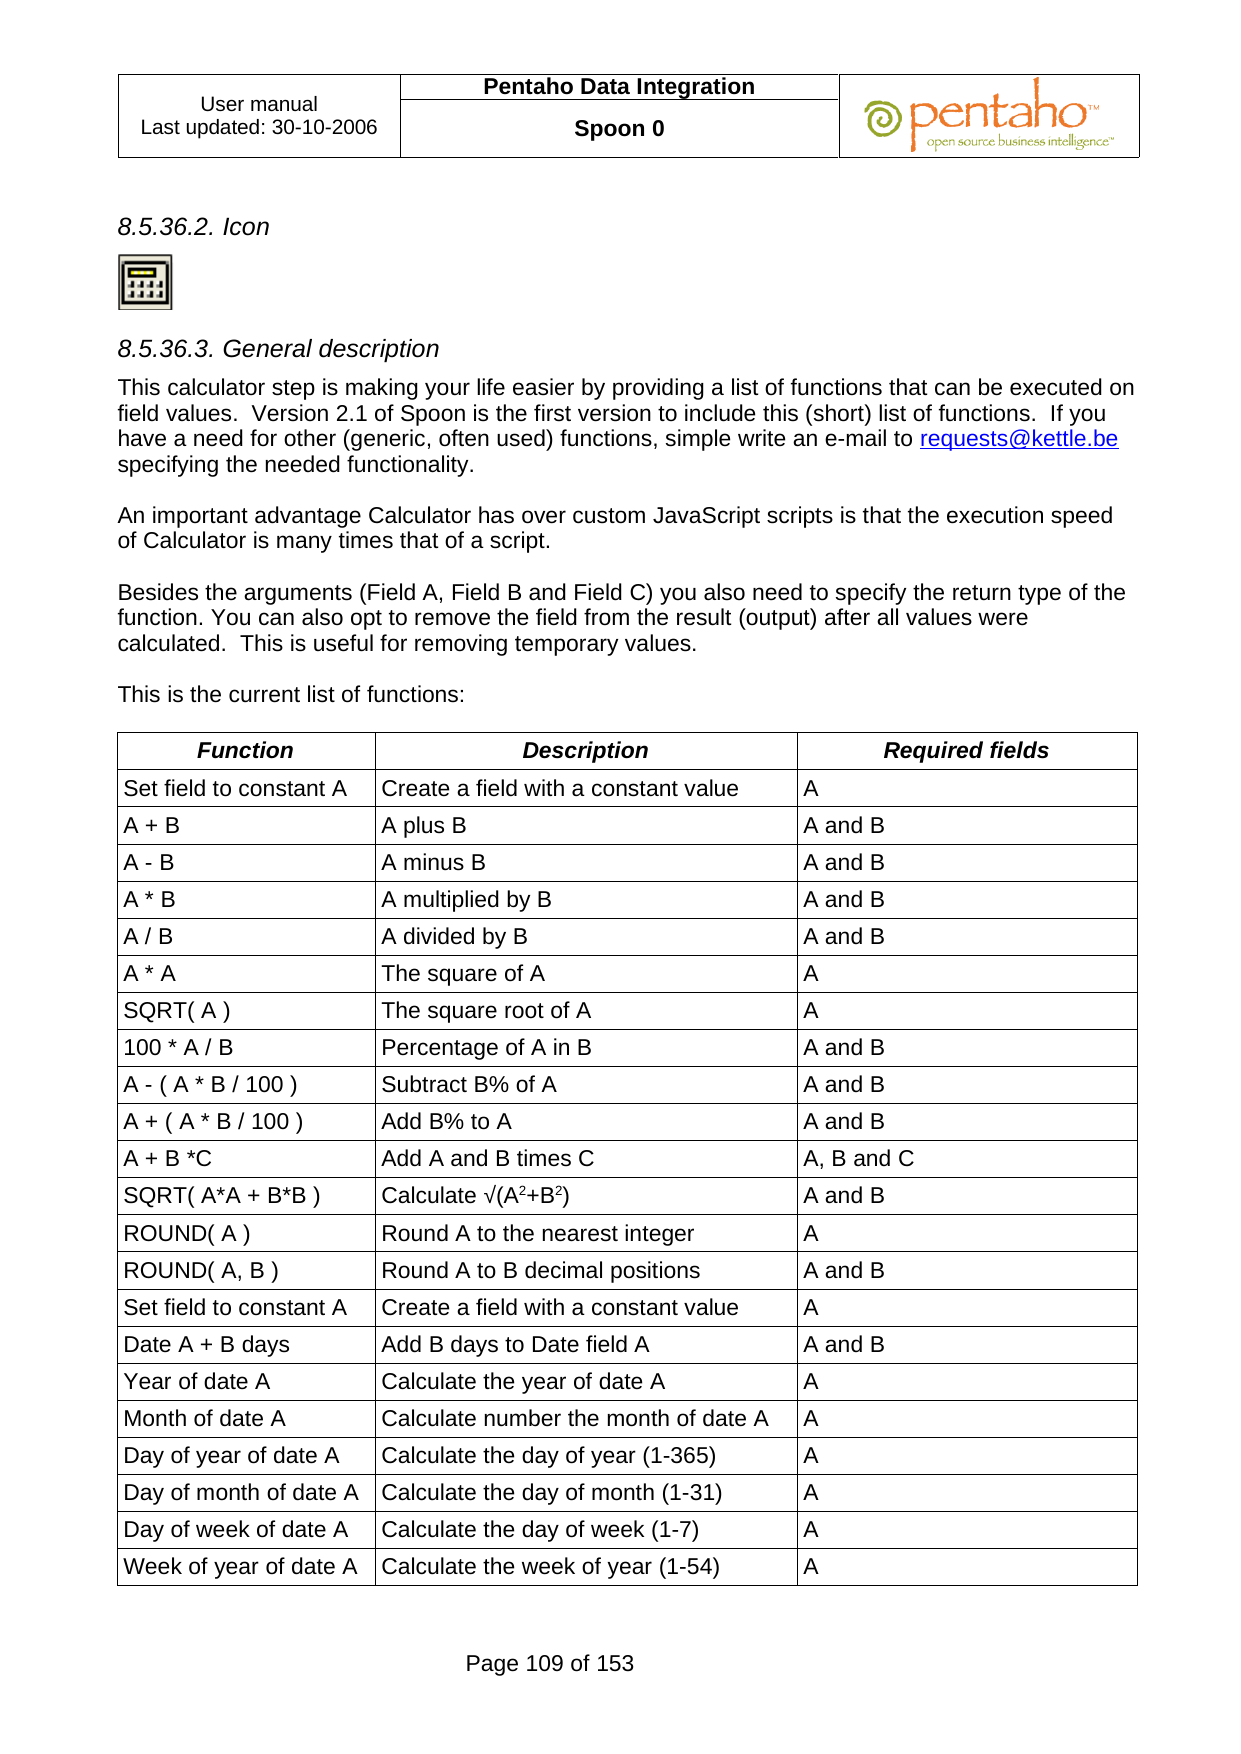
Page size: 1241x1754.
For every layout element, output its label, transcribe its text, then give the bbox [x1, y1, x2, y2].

table_cell Calculate the day of year (1-365) [376, 1438, 797, 1474]
table_cell Calculate the day of month (1-31) [376, 1475, 797, 1511]
table_cell A [798, 770, 1137, 806]
table_cell Year of date A [118, 1364, 375, 1400]
table_cell SQRT( A*A + B*B ) [118, 1178, 375, 1214]
table_cell Calculate number the month of date A [376, 1401, 797, 1437]
table_cell Round A to the nearest integer [376, 1215, 797, 1251]
table_cell The square of A [376, 956, 797, 992]
table_cell Day of year of date A [118, 1438, 375, 1474]
table_cell Subtract B% of A [376, 1067, 797, 1103]
table_cell A and B [798, 882, 1137, 918]
table_cell A and B [798, 1104, 1137, 1140]
subtitle General description [117, 334, 1137, 362]
table_cell ROUND( A ) [118, 1215, 375, 1251]
text An important advantage Calculator has over custom JavaScript scripts is that the execution speed of Calculator is many times that of a script. [117, 503, 1137, 554]
table_cell Add A and B times C [376, 1141, 797, 1177]
table_cell A minus B [376, 845, 797, 881]
table_cell A and B [798, 807, 1137, 844]
table_cell A - B [118, 845, 375, 881]
table_cell A [798, 956, 1137, 992]
table_cell A * A [118, 956, 375, 992]
table_cell A, B and C [798, 1141, 1137, 1177]
table_cell A [798, 1364, 1137, 1400]
text This calculator step is making your life easier by providing a list of functions that can be executed on field values. Version 2.1 of Spoon is the first version to include this (short) list of functions. If you have a need for other (generic, often used) functions, simple write an e-mail to requests@kettle.be specifying the needed functionality. [117, 375, 1137, 477]
table_header Description [376, 733, 797, 769]
table_cell Date A + B days [118, 1327, 375, 1363]
text This is the current list of functions: [117, 681, 1137, 707]
table_cell A and B [798, 1067, 1137, 1103]
table_cell Month of date A [118, 1401, 375, 1437]
table_cell A and B [798, 919, 1137, 955]
table_cell A and B [798, 1327, 1137, 1363]
table_cell A - ( A * B / 100 ) [118, 1067, 375, 1103]
text Besides the arguments (Field A, Field B and Field C) you also need to specify the return type of the function. You can also opt to remove the field from the result (output) after all values were calculated. This is useful for removing temporary values. [117, 579, 1137, 656]
table_cell A multiplied by B [376, 882, 797, 918]
table_cell SQRT( A ) [118, 993, 375, 1029]
table_cell A divided by B [376, 919, 797, 955]
table_cell A * B [118, 882, 375, 918]
table_cell A [798, 1475, 1137, 1511]
table_cell A and B [798, 1030, 1137, 1066]
table_cell 100 * A / B [118, 1030, 375, 1066]
table_cell Add B% to A [376, 1104, 797, 1140]
table_cell Add B days to Date field A [376, 1327, 797, 1363]
table_cell Calculate the year of date A [376, 1364, 797, 1400]
table_cell Calculate √(A2+B2) [376, 1178, 797, 1214]
table_cell A and B [798, 845, 1137, 881]
table_cell A plus B [376, 807, 797, 844]
table_header Required fields [798, 733, 1137, 769]
table_cell A [798, 1215, 1137, 1251]
table_header Function [118, 733, 375, 769]
table_cell Set field to constant A [118, 770, 375, 806]
table_cell A + B [118, 807, 375, 844]
table_cell A [798, 1549, 1137, 1585]
table_cell A [798, 1290, 1137, 1326]
table_cell The square root of A [376, 993, 797, 1029]
table_cell A [798, 993, 1137, 1029]
table_cell A and B [798, 1252, 1137, 1289]
table_cell A and B [798, 1178, 1137, 1214]
table_cell Create a field with a constant value [376, 1290, 797, 1326]
table_cell A [798, 1512, 1137, 1548]
table_cell A + ( A * B / 100 ) [118, 1104, 375, 1140]
subtitle Icon [117, 213, 1137, 241]
table_cell Calculate the week of year (1-54) [376, 1549, 797, 1585]
table_cell Set field to constant A [118, 1290, 375, 1326]
table_cell Calculate the day of week (1-7) [376, 1512, 797, 1548]
table_cell A + B *C [118, 1141, 375, 1177]
table_cell Percentage of A in B [376, 1030, 797, 1066]
table_cell Day of week of date A [118, 1512, 375, 1548]
table_cell Day of month of date A [118, 1475, 375, 1511]
table_cell A [798, 1438, 1137, 1474]
table_cell A [798, 1401, 1137, 1437]
table_cell ROUND( A, B ) [118, 1252, 375, 1289]
table_cell Week of year of date A [118, 1549, 375, 1585]
table_cell A / B [118, 919, 375, 955]
table_cell Create a field with a constant value [376, 770, 797, 806]
table_cell Round A to B decimal positions [376, 1252, 797, 1289]
